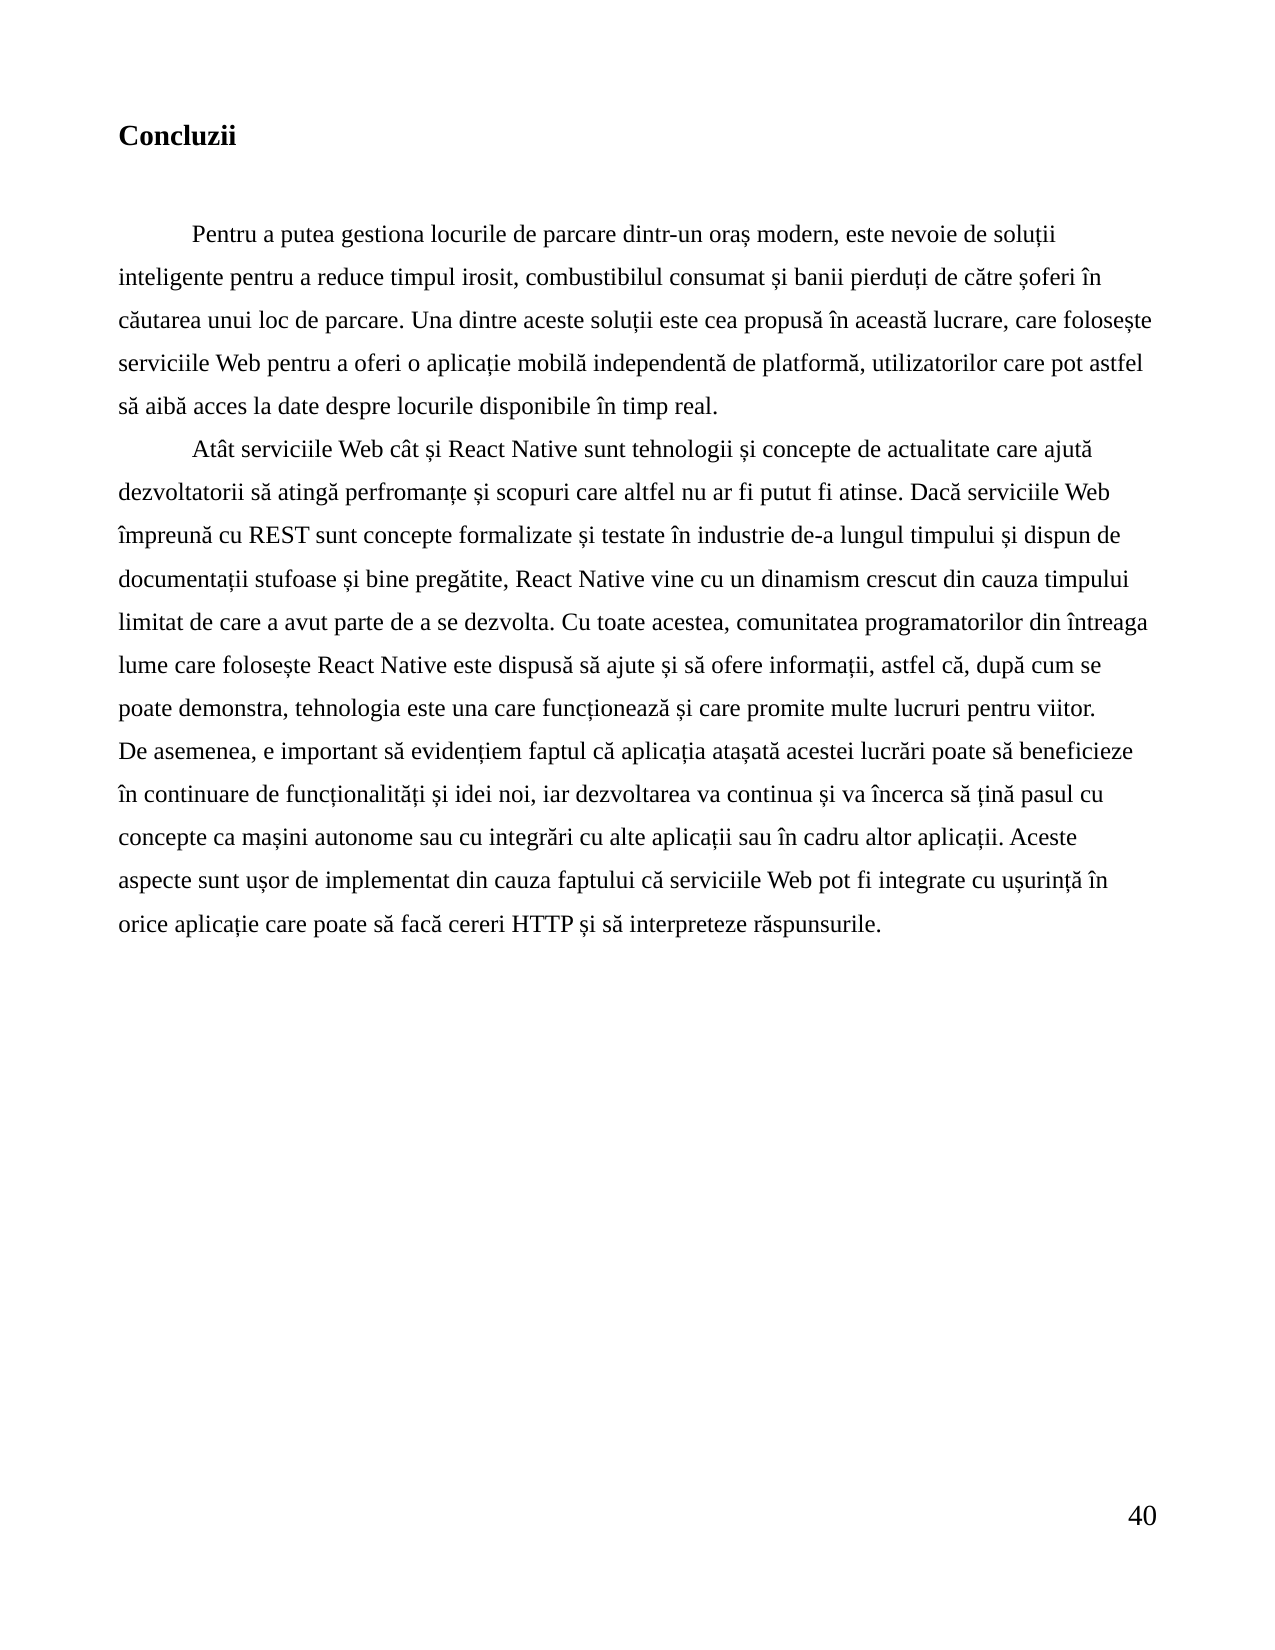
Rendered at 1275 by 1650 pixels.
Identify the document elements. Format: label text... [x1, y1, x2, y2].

text Atât serviciile Web cât și React Native sunt tehnologii și concepte de actualitate care ajută dezvoltatorii să atingă perfromanțe și scopuri care altfel nu ar fi putut fi atinse. Dacă serviciile Web împreună cu REST sunt concepte formalizate și testate în industrie de-a lungul timpului și dispun de documentații stufoase și bine pregătite, React Native vine cu un dinamism crescut din cauza timpului limitat de care a avut parte de a se dezvolta. Cu toate acestea, comunitatea programatorilor din întreaga lume care folosește React Native este dispusă să ajute și să ofere informații, astfel că, după cum se poate demonstra, tehnologia este una care funcționează și care promite multe lucruri pentru viitor. [118, 434, 1157, 722]
text De asemenea, e important să evidențiem faptul că aplicația atașată acestei lucrări poate să beneficieze în continuare de funcționalități și idei noi, iar dezvoltarea va continua și va încerca să țină pasul cu concepte ca mașini autonome sau cu integrări cu alte aplicații sau în cadru altor aplicații. Aceste aspecte sunt ușor de implementat din cauza faptului că serviciile Web pot fi integrate cu ușurință în orice aplicație care poate să facă cereri HTTP și să interpreteze răspunsurile. [118, 736, 1157, 937]
text Pentru a putea gestiona locurile de parcare dintr-un oraș modern, este nevoie de soluții inteligente pentru a reduce timpul irosit, combustibilul consumat și banii pierduți de către șoferi în căutarea unui loc de parcare. Una dintre aceste soluții este cea propusă în această lucrare, care folosește serviciile Web pentru a oferi o aplicație mobilă independentă de platformă, utilizatorilor care pot astfel să aibă acces la date despre locurile disponibile în timp real. [118, 219, 1157, 420]
text Concluzii [118, 118, 1157, 152]
